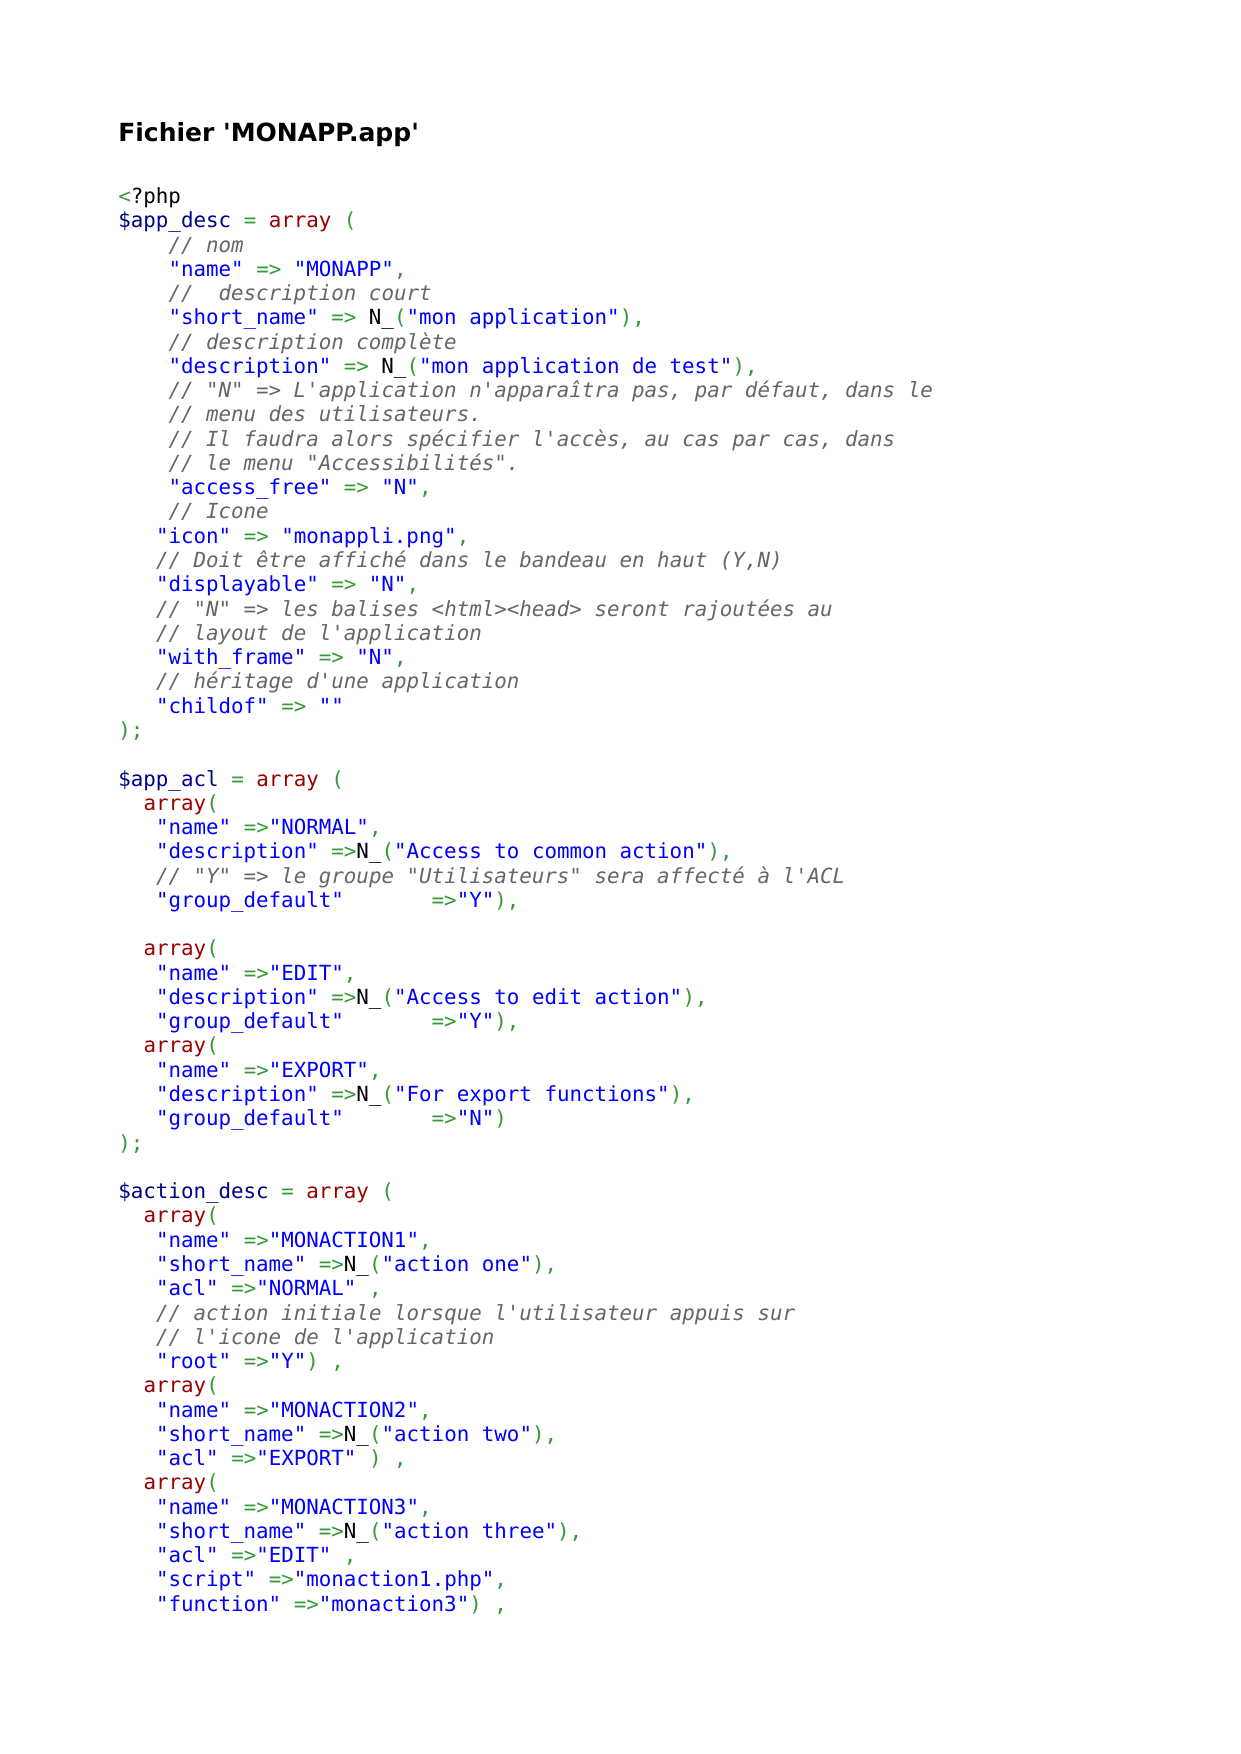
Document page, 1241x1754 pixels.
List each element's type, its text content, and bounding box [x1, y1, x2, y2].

text // Il faudra alors spécifier l'accès, au cas par cas, dans [118, 427, 1122, 451]
text "description" =>N_("Access to common action"), [118, 839, 1122, 864]
text "short_name" => N_("mon application"), [118, 305, 1122, 330]
text "with_frame" => "N", [118, 645, 1122, 669]
text // "Y" => le groupe "Utilisateurs" sera affecté à l'ACL [118, 864, 1122, 888]
text array( [118, 936, 1122, 961]
text "short_name" =>N_("action two"), [118, 1422, 1122, 1446]
text "name" => "MONAPP", [118, 257, 1122, 281]
text "name" =>"NORMAL", [118, 815, 1122, 839]
text <?php [118, 184, 1122, 208]
text array( [118, 1033, 1122, 1058]
text // menu des utilisateurs. [118, 402, 1122, 427]
text // description complète [118, 330, 1122, 354]
text "description" => N_("mon application de test"), [118, 354, 1122, 378]
text "acl" =>"EXPORT" ) , [118, 1446, 1122, 1470]
text // Icone [118, 499, 1122, 524]
text "name" =>"MONACTION3", [118, 1495, 1122, 1519]
text "name" =>"MONACTION2", [118, 1398, 1122, 1422]
text array( [118, 791, 1122, 815]
text "description" =>N_("For export functions"), [118, 1082, 1122, 1106]
text $app_acl = array ( [118, 767, 1122, 791]
text "displayable" => "N", [118, 572, 1122, 597]
text "name" =>"MONACTION1", [118, 1228, 1122, 1252]
text // Doit être affiché dans le bandeau en haut (Y,N) [118, 548, 1122, 572]
text ); [118, 718, 1122, 742]
text "name" =>"EXPORT", [118, 1058, 1122, 1082]
text "root" =>"Y") , [118, 1349, 1122, 1373]
text // layout de l'application [118, 621, 1122, 645]
text "group_default" =>"Y"), [118, 1009, 1122, 1033]
text "short_name" =>N_("action three"), [118, 1519, 1122, 1543]
text // "N" => les balises <html><head> seront rajoutées au [118, 597, 1122, 621]
text // "N" => L'application n'apparaîtra pas, par défaut, dans le [118, 378, 1122, 402]
text "name" =>"EDIT", [118, 961, 1122, 985]
subtitle Fichier 'MONAPP.app' [118, 118, 1122, 147]
text "description" =>N_("Access to edit action"), [118, 985, 1122, 1009]
text "group_default" =>"Y"), [118, 888, 1122, 912]
text array( [118, 1203, 1122, 1228]
text "script" =>"monaction1.php", [118, 1567, 1122, 1592]
text ); [118, 1131, 1122, 1155]
text "access_free" => "N", [118, 475, 1122, 499]
text // action initiale lorsque l'utilisateur appuis sur [118, 1301, 1122, 1325]
text array( [118, 1470, 1122, 1495]
text "acl" =>"NORMAL" , [118, 1276, 1122, 1301]
text "acl" =>"EDIT" , [118, 1543, 1122, 1567]
text $action_desc = array ( [118, 1179, 1122, 1203]
text "icon" => "monappli.png", [118, 524, 1122, 548]
text // description court [118, 281, 1122, 305]
text // l'icone de l'application [118, 1325, 1122, 1349]
text // le menu "Accessibilités". [118, 451, 1122, 475]
text "function" =>"monaction3") , [118, 1592, 1122, 1616]
text array( [118, 1373, 1122, 1398]
text "short_name" =>N_("action one"), [118, 1252, 1122, 1276]
text $app_desc = array ( [118, 208, 1122, 233]
text "group_default" =>"N") [118, 1106, 1122, 1131]
text // héritage d'une application [118, 669, 1122, 694]
text // nom [118, 233, 1122, 257]
text "childof" => "" [118, 694, 1122, 718]
